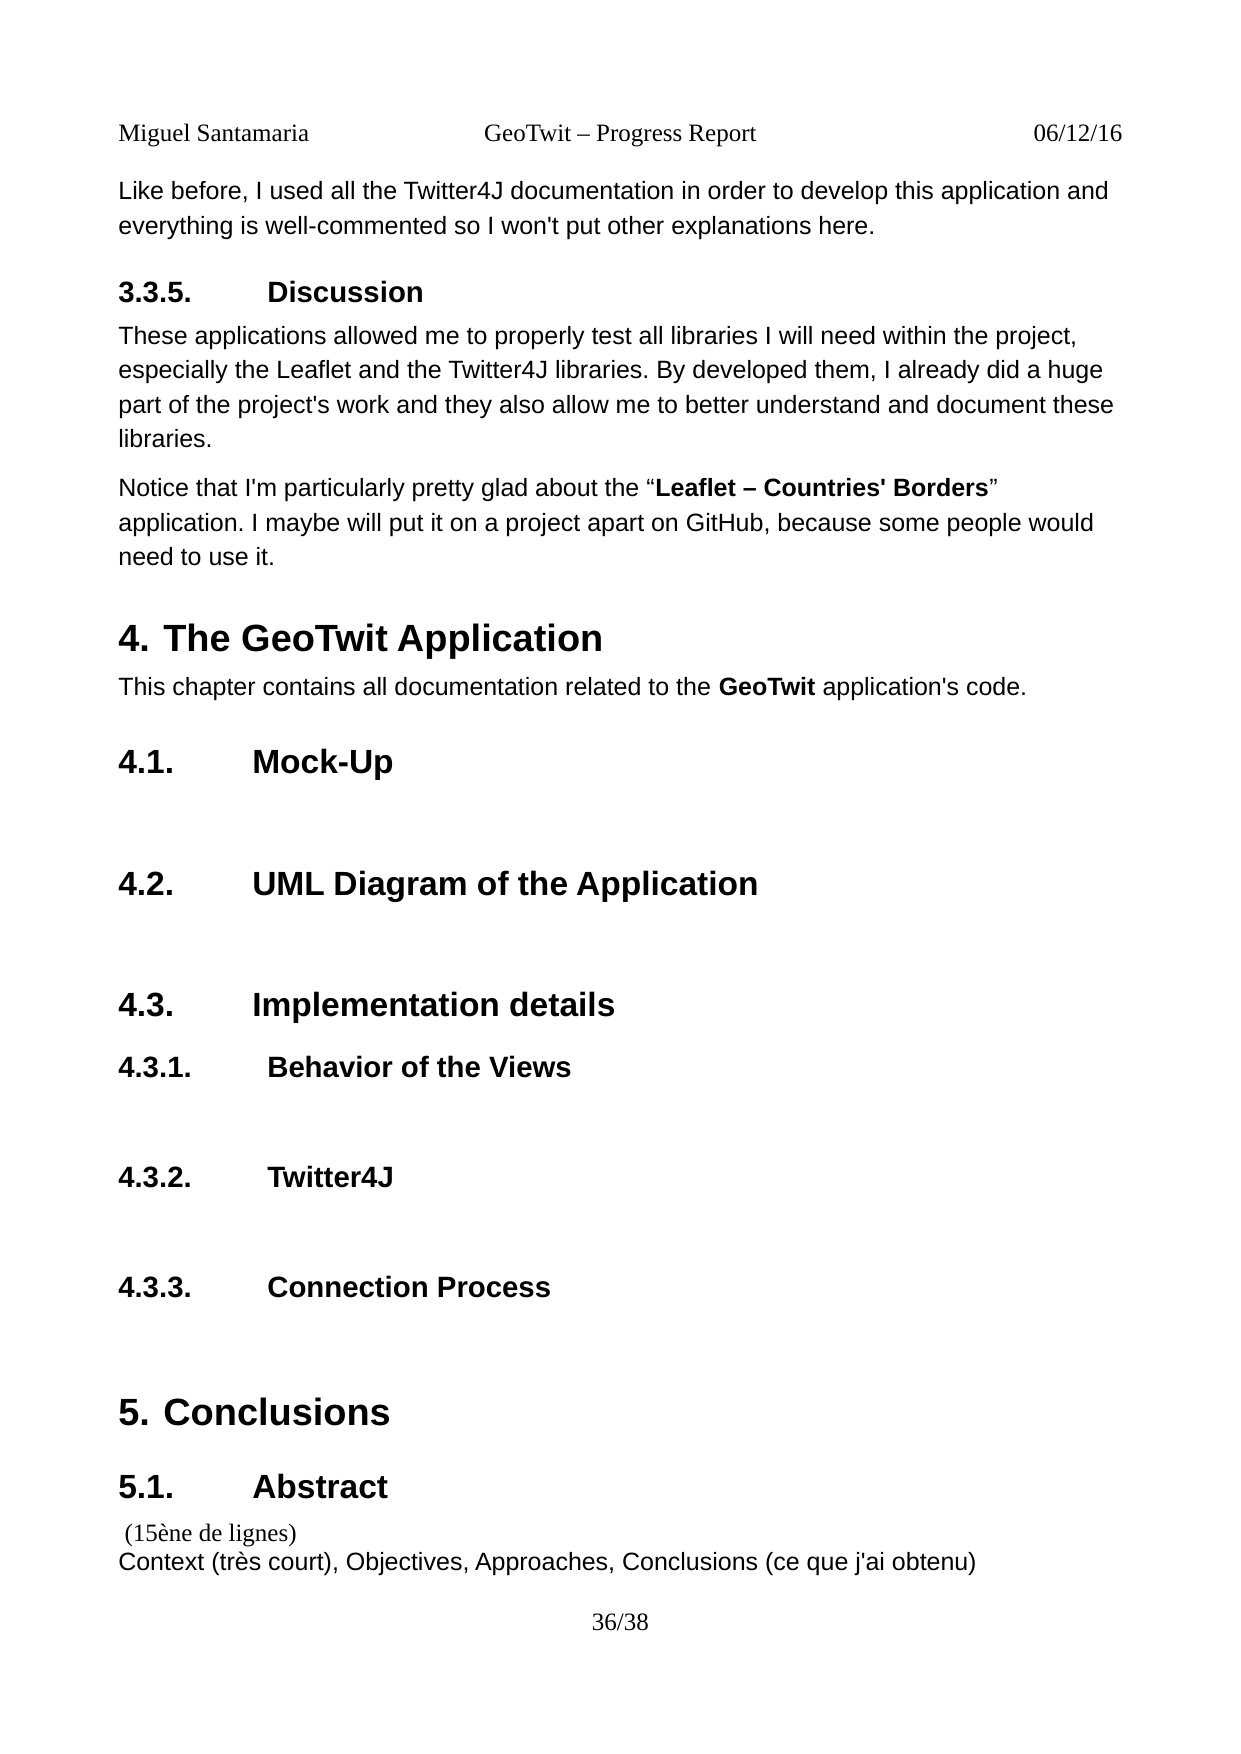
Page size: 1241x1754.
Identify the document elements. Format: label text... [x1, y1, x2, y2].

text Notice that I'm particularly pretty glad about the “Leaflet – Countries' Borders” application. I maybe will put it on a project apart on GitHub, because some people would need to use it. [118, 473, 1122, 571]
subtitle UML Diagram of the Application [118, 863, 1122, 902]
subtitle Implementation details [118, 984, 1122, 1023]
text (15ène de lignes) [118, 1518, 1122, 1547]
subtitle Behavior of the Views [118, 1050, 1122, 1084]
subtitle Mock-Up [118, 742, 1122, 781]
subtitle Discussion [118, 274, 1122, 308]
text These applications allowed me to properly test all libraries I will need within the project, especially the Leaflet and the Twitter4J libraries. By developed them, I already did a huge part of the project's work and they also allow me to better understand and document these libraries. [118, 321, 1122, 453]
subtitle Conclusions [118, 1390, 1122, 1434]
text This chapter contains all documentation related to the GeoTwit application's code. [118, 672, 1122, 701]
text Like before, I used all the Twitter4J documentation in order to develop this application and everything is well-commented so I won't put other explanations here. [118, 176, 1122, 239]
text Context (très court), Objectives, Approaches, Conclusions (ce que j'ai obtenu) [118, 1547, 1122, 1576]
subtitle Connection Process [118, 1270, 1122, 1304]
subtitle Twitter4J [118, 1160, 1122, 1194]
subtitle The GeoTwit Application [118, 616, 1122, 660]
subtitle Abstract [118, 1467, 1122, 1506]
